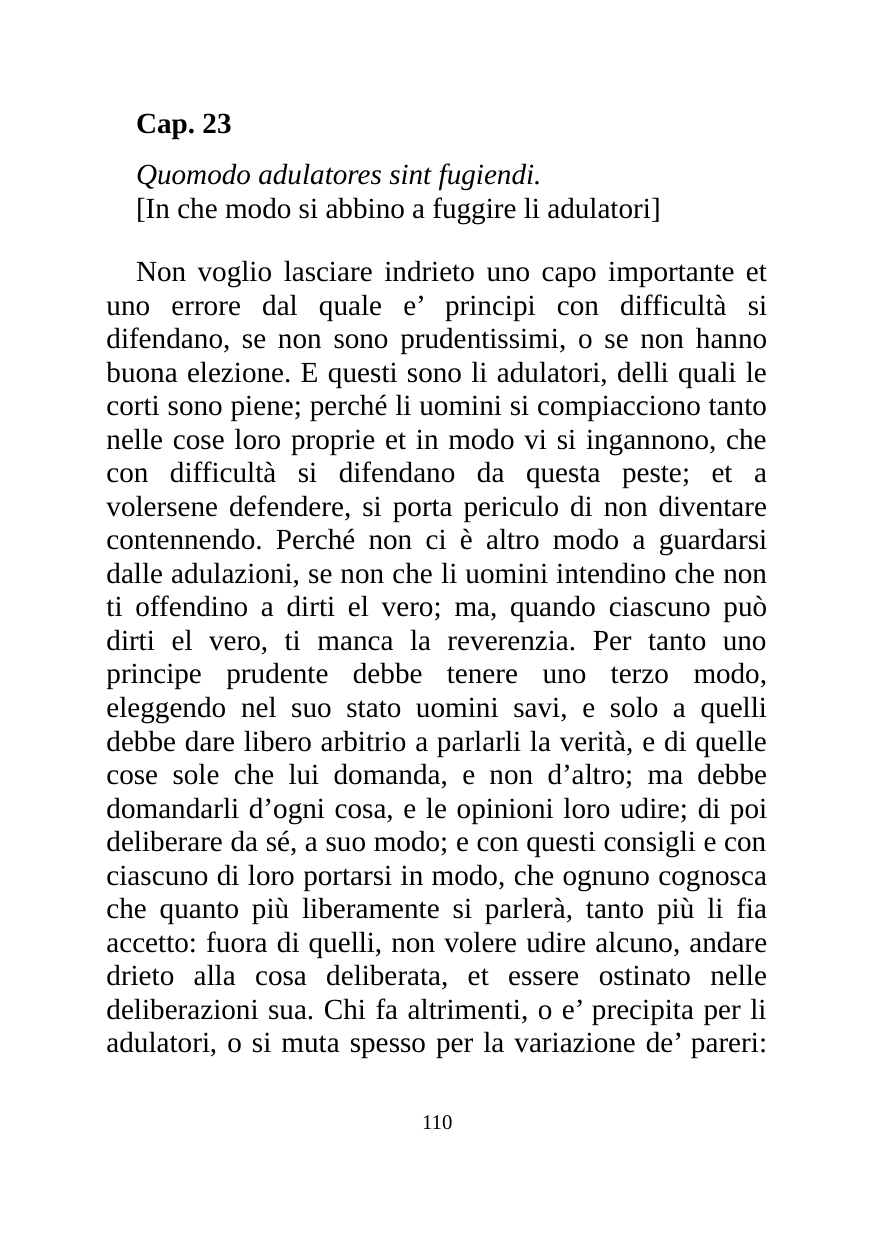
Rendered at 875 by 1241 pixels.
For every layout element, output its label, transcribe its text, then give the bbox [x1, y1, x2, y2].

text [In che modo si abbino a fuggire li adulatori] [106, 191, 768, 224]
text Non voglio lasciare indrieto uno capo importante et uno errore dal quale e’ principi con difficultà si difendano, se non sono prudentissimi, o se non hanno buona elezione. E questi sono li adulatori, delli quali le corti sono piene; perché li uomini si compiacciono tanto nelle cose loro proprie et in modo vi si ingannono, che con difficultà si difendano da questa peste; et a volersene defendere, si porta periculo di non diventare contennendo. Perché non ci è altro modo a guardarsi dalle adulazioni, se non che li uomini intendino che non ti offendino a dirti el vero; ma, quando ciascuno può dirti el vero, ti manca la reverenzia. Per tanto uno principe prudente debbe tenere uno terzo modo, eleggendo nel suo stato uomini savi, e solo a quelli debbe dare libero arbitrio a parlarli la verità, e di quelle cose sole che lui domanda, e non d’altro; ma debbe domandarli d’ogni cosa, e le opinioni loro udire; di poi deliberare da sé, a suo modo; e con questi consigli e con ciascuno di loro portarsi in modo, che ognuno cognosca che quanto più liberamente si parlerà, tanto più li fia accetto: fuora di quelli, non volere udire alcuno, andare drieto alla cosa deliberata, et essere ostinato nelle deliberazioni sua. Chi fa altrimenti, o e’ precipita per li adulatori, o si muta spesso per la variazione de’ pareri: [106, 254, 768, 1059]
subtitle Cap. 23 [106, 106, 768, 140]
text Quomodo adulatores sint fugiendi. [106, 157, 768, 191]
